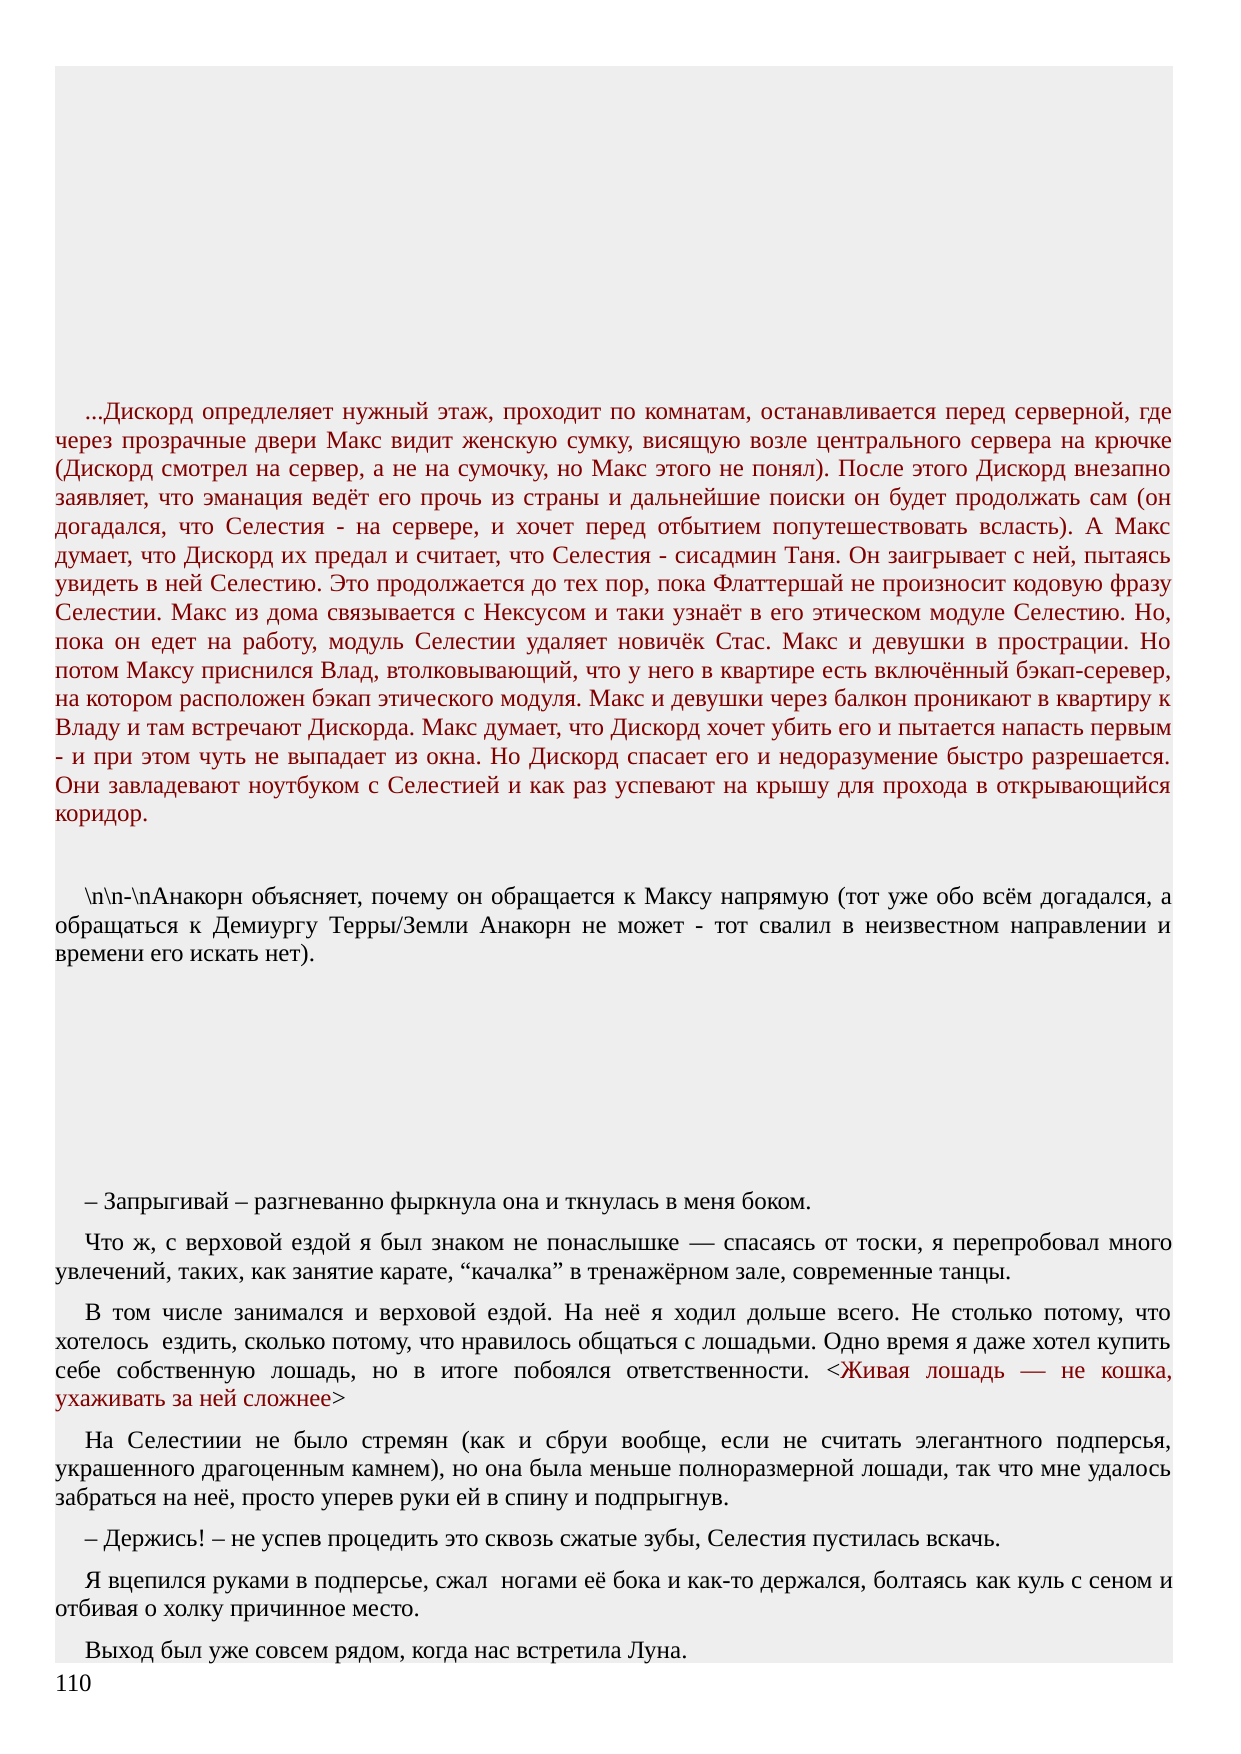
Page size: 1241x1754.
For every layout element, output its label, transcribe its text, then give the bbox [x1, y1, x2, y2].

text – Держись! – не успев процедить это сквозь сжатые зубы, Селестия пустилась вскачь. [55, 1523, 1173, 1552]
text ...Дискорд опредлеляет нужный этаж, проходит по комнатам, останавливается перед серверной, где через прозрачные двери Макс видит женскую сумку, висящую возле центрального сервера на крючке (Дискорд смотрел на сервер, а не на сумочку, но Макс этого не понял). После этого Дискорд внезапно заявляет, что эманация ведёт его прочь из страны и дальнейшие поиски он будет продолжать сам (он догадался, что Селестия - на сервере, и хочет перед отбытием попутешествовать всласть). А Макс думает, что Дискорд их предал и считает, что Селестия - сисадмин Таня. Он заигрывает с ней, пытаясь увидеть в ней Селестию. Это продолжается до тех пор, пока Флаттершай не произносит кодовую фразу Селестии. Макс из дома связывается с Нексусом и таки узнаёт в его этическом модуле Селестию. Но, пока он едет на работу, модуль Селестии удаляет новичёк Стас. Макс и девушки в прострации. Но потом Максу приснился Влад, втолковывающий, что у него в квартире есть включённый бэкап-серевер, на котором расположен бэкап этического модуля. Макс и девушки через балкон проникают в квартиру к Владу и там встречают Дискорда. Макс думает, что Дискорд хочет убить его и пытается напасть первым - и при этом чуть не выпадает из окна. Но Дискорд спасает его и недоразумение быстро разрешается. Они завладевают ноутбуком с Селестией и как раз успевают на крышу для прохода в открывающийся коридор. [55, 396, 1173, 827]
text \n\n-\nАнакорн объясняет, почему он обращается к Максу напрямую (тот уже обо всём догадался, а обращаться к Демиургу Терры/Земли Анакорн не может - тот свалил в неизвестном направлении и времени его искать нет). [55, 881, 1173, 967]
text Выход был уже совсем рядом, когда нас встретила Луна. [55, 1635, 1173, 1663]
text На Селестиии не было стремян (как и сбруи вообще, если не считать элегантного подперсья, украшенного драгоценным камнем), но она была меньше полноразмерной лошади, так что мне удалось забраться на неё, просто уперев руки ей в спину и подпрыгнув. [55, 1425, 1173, 1511]
text В том числе занимался и верховой ездой. На неё я ходил дольше всего. Не столько потому, что хотелось ездить, сколько потому, что нравилось общаться с лошадьми. Одно время я даже хотел купить себе собственную лошадь, но в итоге побоялся ответственности. <Живая лошадь — не кошка, ухаживать за ней сложнее> [55, 1297, 1173, 1412]
text Что ж, с верховой ездой я был знаком не понаслышке — спасаясь от тоски, я перепробовал много увлечений, таких, как занятие карате, “качалка” в тренажёрном зале, современные танцы. [55, 1227, 1173, 1285]
text Я вцепился руками в подперсье, сжал ногами её бока и как-то держался, болтаясь как куль с сеном и отбивая о холку причинное место. [55, 1565, 1173, 1622]
text – Запрыгивай – разгневанно фыркнула она и ткнулась в меня боком. [55, 1186, 1173, 1215]
